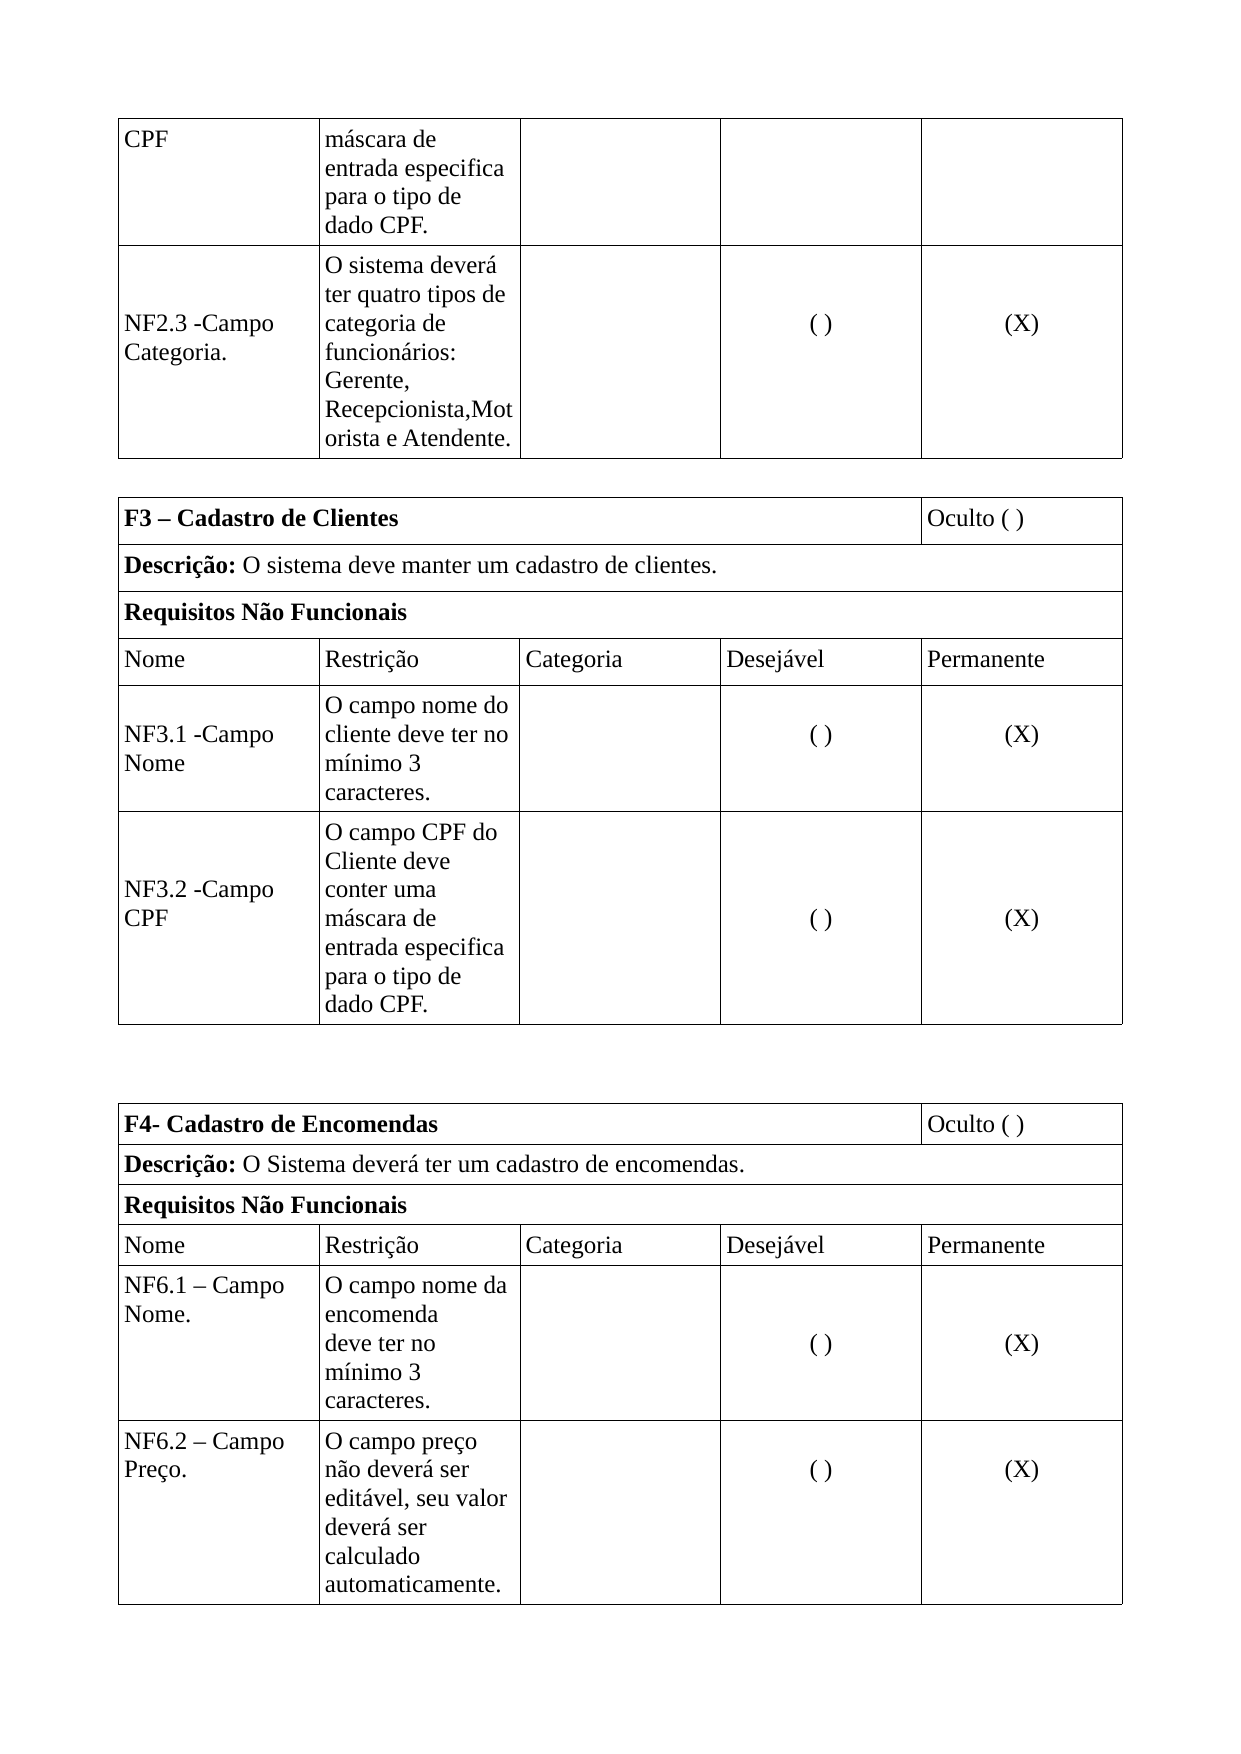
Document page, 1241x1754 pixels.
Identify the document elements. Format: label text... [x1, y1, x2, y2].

table_cell Permanente [922, 1225, 1122, 1264]
table_cell O sistema deverá ter quatro tipos de categoria de funcionários: Gerente, Recepcionista,Motorista e Atendente. [320, 246, 520, 457]
table_cell O campo nome da encomenda deve ter no mínimo 3 caracteres. [320, 1266, 520, 1420]
table_cell Categoria [520, 639, 720, 685]
table_cell NF3.2 -Campo CPF [119, 812, 319, 1024]
table_header Oculto ( ) [922, 1104, 1122, 1144]
table_cell ( ) [721, 1266, 921, 1420]
table_cell [521, 246, 720, 457]
table_header F4- Cadastro de Encomendas [119, 1104, 921, 1144]
table_cell (X) [922, 246, 1122, 457]
table_cell [521, 1266, 720, 1420]
table_cell [721, 119, 921, 245]
table_cell [521, 119, 720, 245]
table_cell Requisitos Não Funcionais [119, 592, 1122, 638]
table_cell Descrição: O Sistema deverá ter um cadastro de encomendas. [119, 1145, 1122, 1184]
table_header Oculto ( ) [922, 498, 1122, 544]
table_header F3 – Cadastro de Clientes [119, 498, 921, 544]
table_cell [520, 812, 720, 1024]
table_cell Restrição [320, 1225, 520, 1264]
table_cell NF6.2 – Campo Preço. [119, 1421, 319, 1604]
table_cell Restrição [320, 639, 519, 685]
table_cell Nome [119, 639, 319, 685]
table_cell NF2.3 -Campo Categoria. [119, 246, 319, 457]
table_cell [922, 119, 1122, 245]
table_cell O campo preço não deverá ser editável, seu valor deverá ser calculado automaticamente. [320, 1421, 520, 1604]
table_cell ( ) [721, 812, 921, 1024]
table_cell máscara de entrada especifica para o tipo de dado CPF. [320, 119, 520, 245]
table_cell NF3.1 -Campo Nome [119, 686, 319, 811]
table_cell [520, 686, 720, 811]
table_cell (X) [922, 686, 1122, 811]
table_cell (X) [922, 1266, 1122, 1420]
table_cell Permanente [922, 639, 1122, 685]
table_cell Nome [119, 1225, 319, 1264]
table_cell O campo CPF do Cliente deve conter uma máscara de entrada especifica para o tipo de dado CPF. [320, 812, 519, 1024]
table_cell Desejável [721, 639, 921, 685]
table_cell (X) [922, 1421, 1122, 1604]
table_cell O campo nome do cliente deve ter no mínimo 3 caracteres. [320, 686, 519, 811]
table_cell (X) [922, 812, 1122, 1024]
table_cell Desejável [721, 1225, 921, 1264]
table_cell CPF [119, 119, 319, 245]
table_cell ( ) [721, 1421, 921, 1604]
table_cell Requisitos Não Funcionais [119, 1185, 1122, 1224]
table_cell Descrição: O sistema deve manter um cadastro de clientes. [119, 545, 1122, 591]
table_cell ( ) [721, 686, 921, 811]
table_cell Categoria [521, 1225, 720, 1264]
table_cell [521, 1421, 720, 1604]
table_cell NF6.1 – Campo Nome. [119, 1266, 319, 1420]
table_cell ( ) [721, 246, 921, 457]
